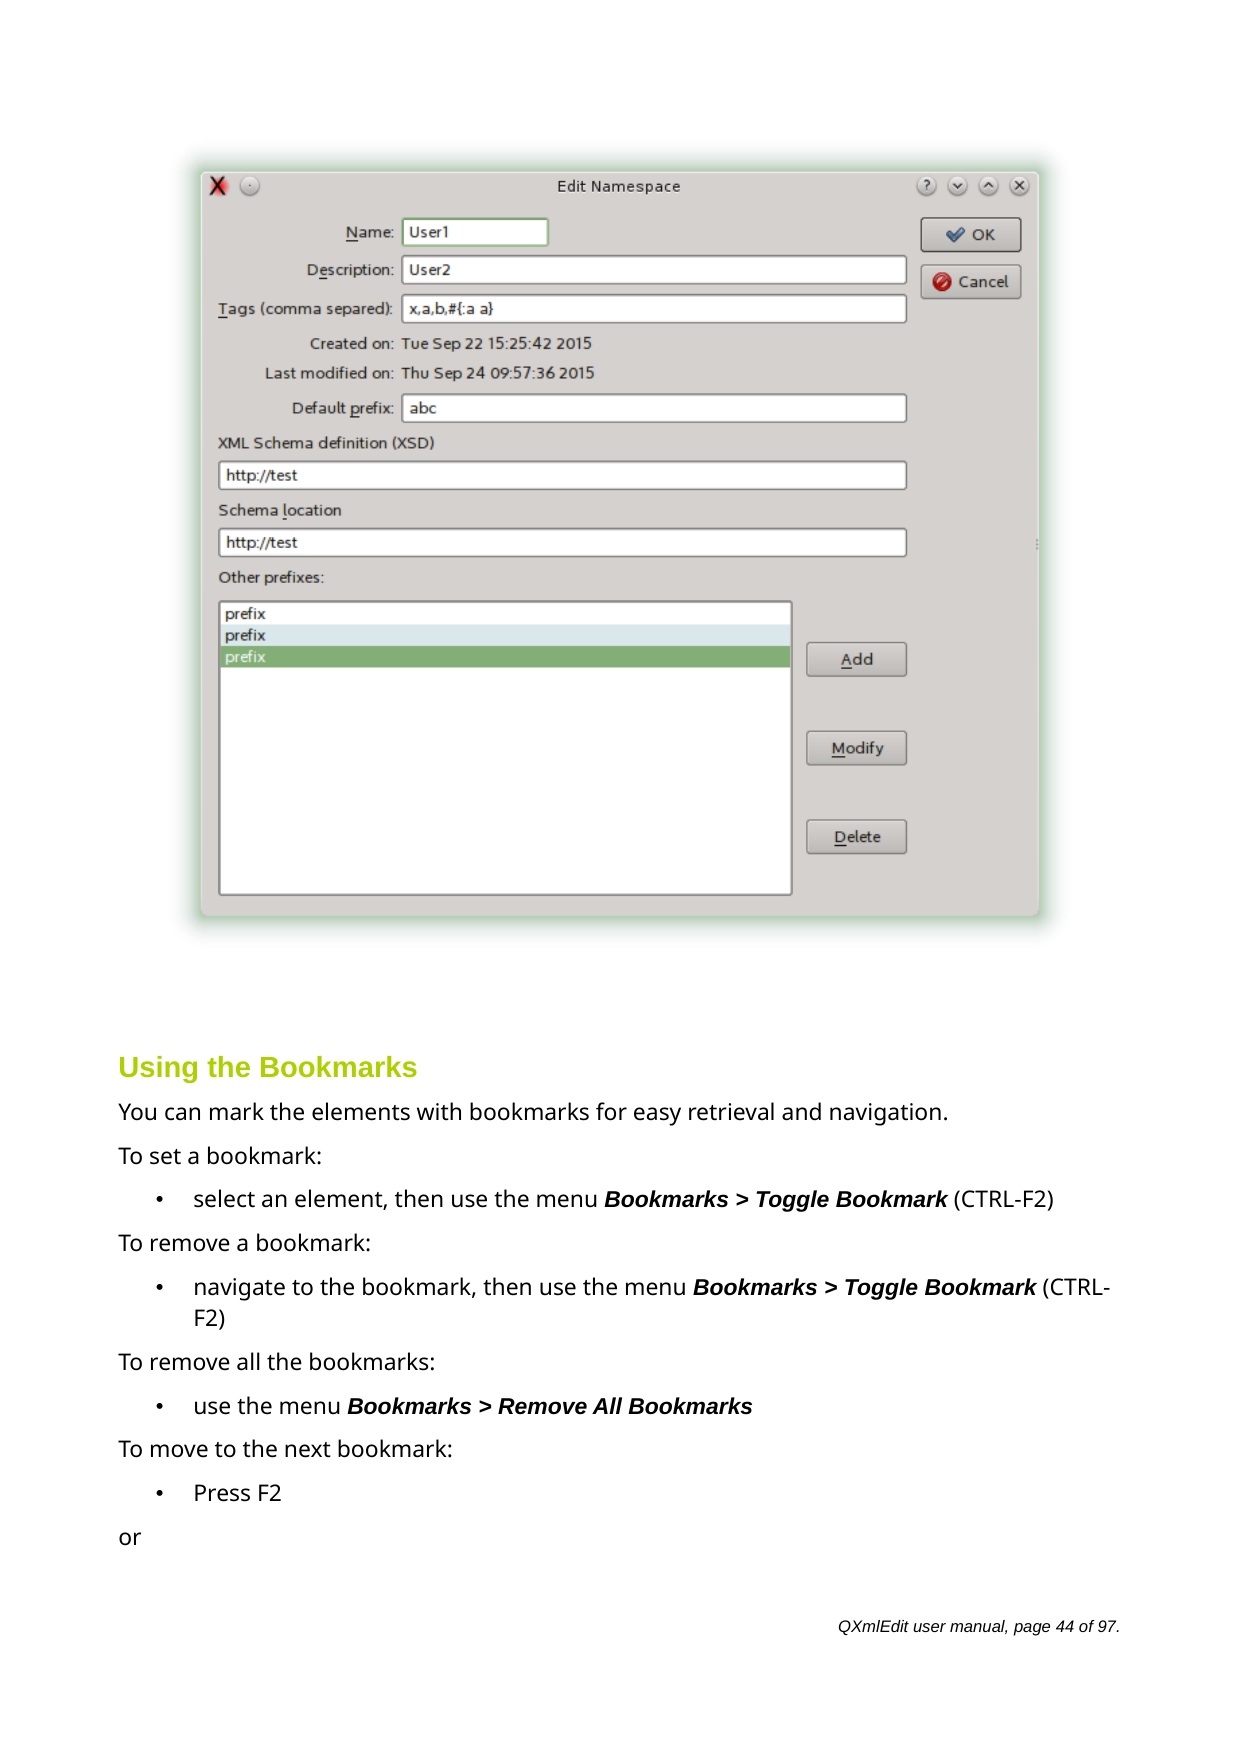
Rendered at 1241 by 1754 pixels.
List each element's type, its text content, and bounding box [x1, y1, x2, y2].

list Press F2 [156, 1477, 1122, 1508]
list select an element, then use the menu Bookmarks > Toggle Bookmark (CTRL-F2) [156, 1183, 1122, 1215]
text You can mark the elements with bookmarks for easy retrieval and navigation. [118, 1096, 1122, 1127]
text To remove a bookmark: [118, 1227, 1122, 1258]
text To set a bookmark: [118, 1140, 1122, 1171]
text or [118, 1521, 1122, 1552]
picture [147, 118, 1093, 970]
list navigate to the bookmark, then use the menu Bookmarks > Toggle Bookmark (CTRL-F2) [156, 1271, 1122, 1333]
list use the menu Bookmarks > Remove All Bookmarks [156, 1390, 1122, 1421]
subtitle Using the Bookmarks [118, 1050, 1122, 1083]
text To remove all the bookmarks: [118, 1346, 1122, 1377]
text To move to the next bookmark: [118, 1433, 1122, 1465]
